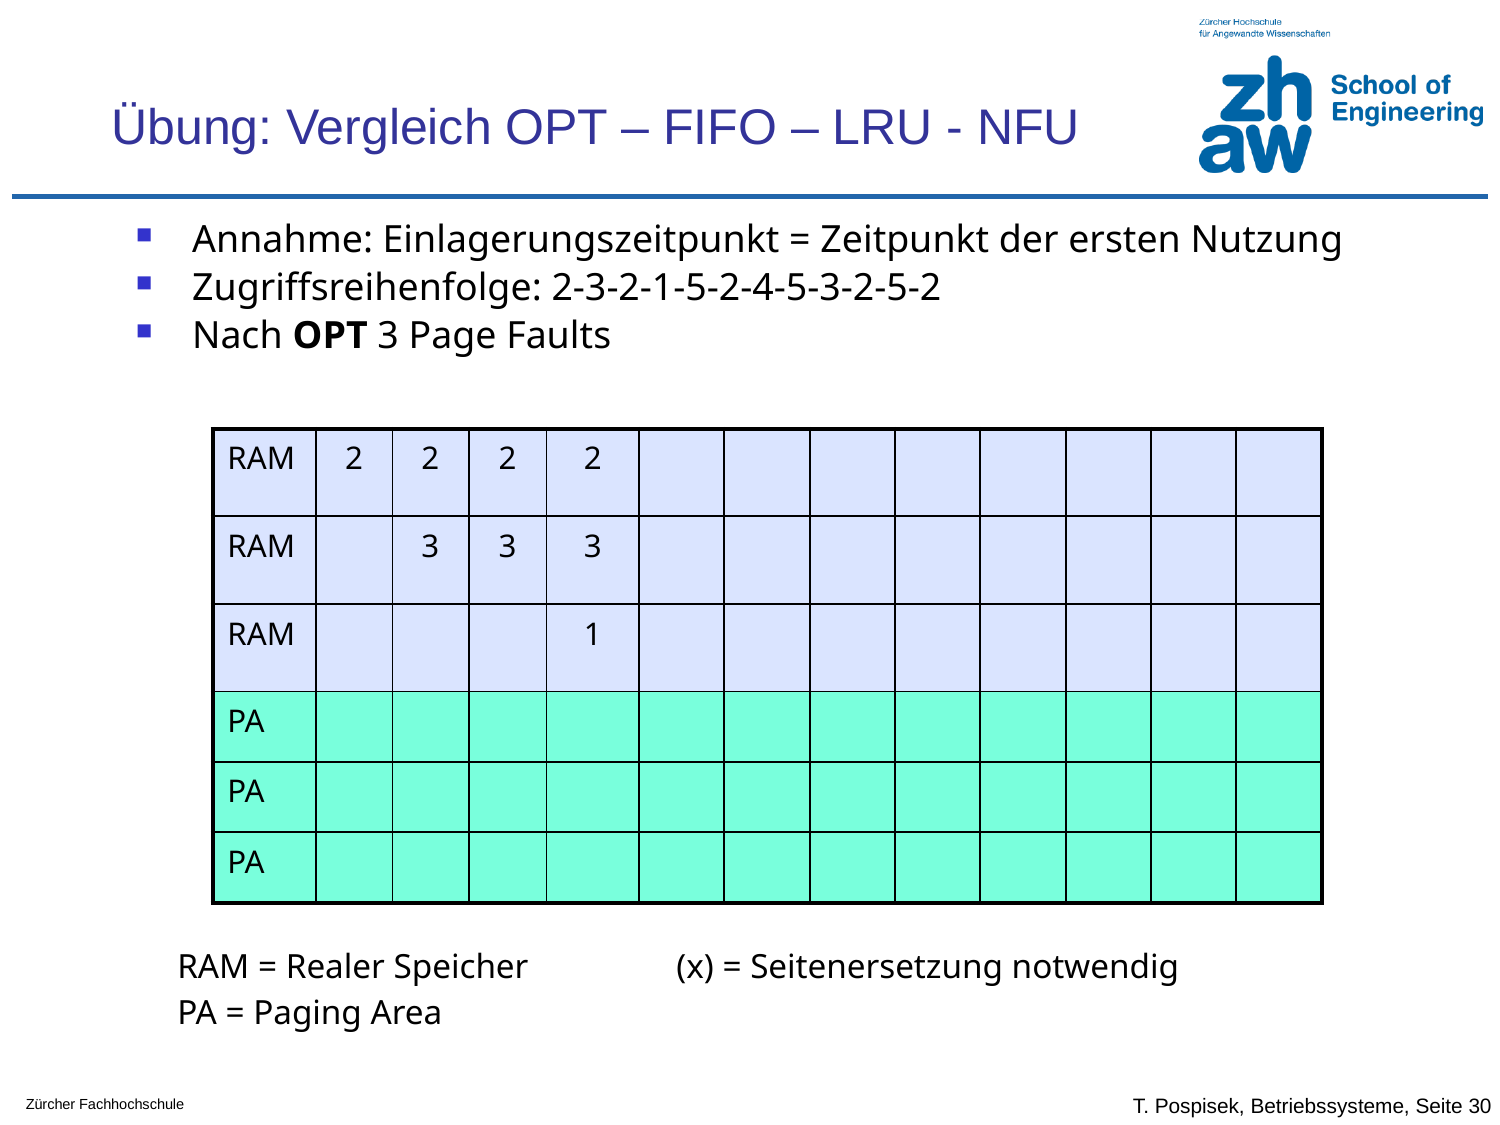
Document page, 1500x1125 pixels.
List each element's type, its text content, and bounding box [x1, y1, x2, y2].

table_cell [981, 605, 1065, 691]
table_cell PA [215, 763, 315, 831]
table_cell 3 [547, 517, 638, 603]
table_cell [896, 517, 979, 603]
table_cell [1152, 692, 1235, 761]
table_cell [393, 605, 468, 691]
table_cell [1237, 692, 1320, 761]
table_cell [896, 763, 979, 831]
text_box RAM = Realer Speicher (x) = Seitenersetzung notwendig PA = Paging Area [162, 937, 1363, 1038]
table_cell RAM [215, 605, 315, 691]
table_cell [1067, 763, 1150, 831]
table_cell [896, 692, 979, 761]
list Annahme: Einlagerungszeitpunkt = Zeitpunkt der ersten Nutzung Zugriffsreihenfolge: 2-3-2-1-5-2-4-5-3-2-5-2 Nach OPT 3 Page Faults [120, 212, 1375, 375]
table_cell [725, 692, 809, 761]
table_cell [547, 763, 638, 831]
table_cell PA [215, 692, 315, 761]
table_cell [1152, 763, 1235, 831]
table_cell [1237, 833, 1320, 901]
table_header [725, 431, 809, 515]
table_cell [981, 692, 1065, 761]
table_cell [811, 833, 894, 901]
table_cell [896, 833, 979, 901]
table_header RAM [215, 431, 315, 515]
table_cell 3 [393, 517, 468, 603]
table_cell [393, 763, 468, 831]
table_cell [811, 763, 894, 831]
table_header [1067, 431, 1150, 515]
table_header [896, 431, 979, 515]
table_cell [640, 763, 723, 831]
table_cell [1067, 833, 1150, 901]
table_cell [725, 605, 809, 691]
table_cell [393, 692, 468, 761]
table_cell [1067, 605, 1150, 691]
table_cell [547, 833, 638, 901]
table_cell [317, 517, 392, 603]
table_cell [1152, 833, 1235, 901]
table_cell [896, 605, 979, 691]
table_cell [470, 833, 546, 901]
table_cell [725, 517, 809, 603]
table_cell [1067, 517, 1150, 603]
table_cell RAM [215, 517, 315, 603]
table_cell [981, 517, 1065, 603]
table_cell [470, 763, 546, 831]
table_header [640, 431, 723, 515]
table_cell [1067, 692, 1150, 761]
table_cell [640, 605, 723, 691]
table_header 2 [393, 431, 468, 515]
table_cell PA [215, 833, 315, 901]
table_header [811, 431, 894, 515]
table_header 2 [317, 431, 392, 515]
table_cell [317, 605, 392, 691]
table_cell [981, 763, 1065, 831]
table_cell [811, 692, 894, 761]
table_header [1237, 431, 1320, 515]
table_cell [317, 833, 392, 901]
table_cell [1152, 517, 1235, 603]
table_cell [317, 692, 392, 761]
table_cell [640, 833, 723, 901]
table_cell 3 [470, 517, 546, 603]
table_cell [1152, 605, 1235, 691]
table_cell [981, 833, 1065, 901]
picture [1199, 19, 1483, 173]
table_cell [640, 517, 723, 603]
table_cell [1237, 517, 1320, 603]
table_header 2 [547, 431, 638, 515]
table_header [1152, 431, 1235, 515]
table_cell [725, 833, 809, 901]
table_cell [1237, 605, 1320, 691]
table_cell [640, 692, 723, 761]
table_header [981, 431, 1065, 515]
title Übung: Vergleich OPT – FIFO – LRU - NFU [96, 50, 1375, 163]
table_cell 1 [547, 605, 638, 691]
table_cell [470, 605, 546, 691]
table_cell [811, 517, 894, 603]
table_cell [1237, 763, 1320, 831]
table_cell [317, 763, 392, 831]
table_cell [393, 833, 468, 901]
table_cell [470, 692, 546, 761]
table_cell [547, 692, 638, 761]
table_cell [811, 605, 894, 691]
table_header 2 [470, 431, 546, 515]
table_cell [725, 763, 809, 831]
